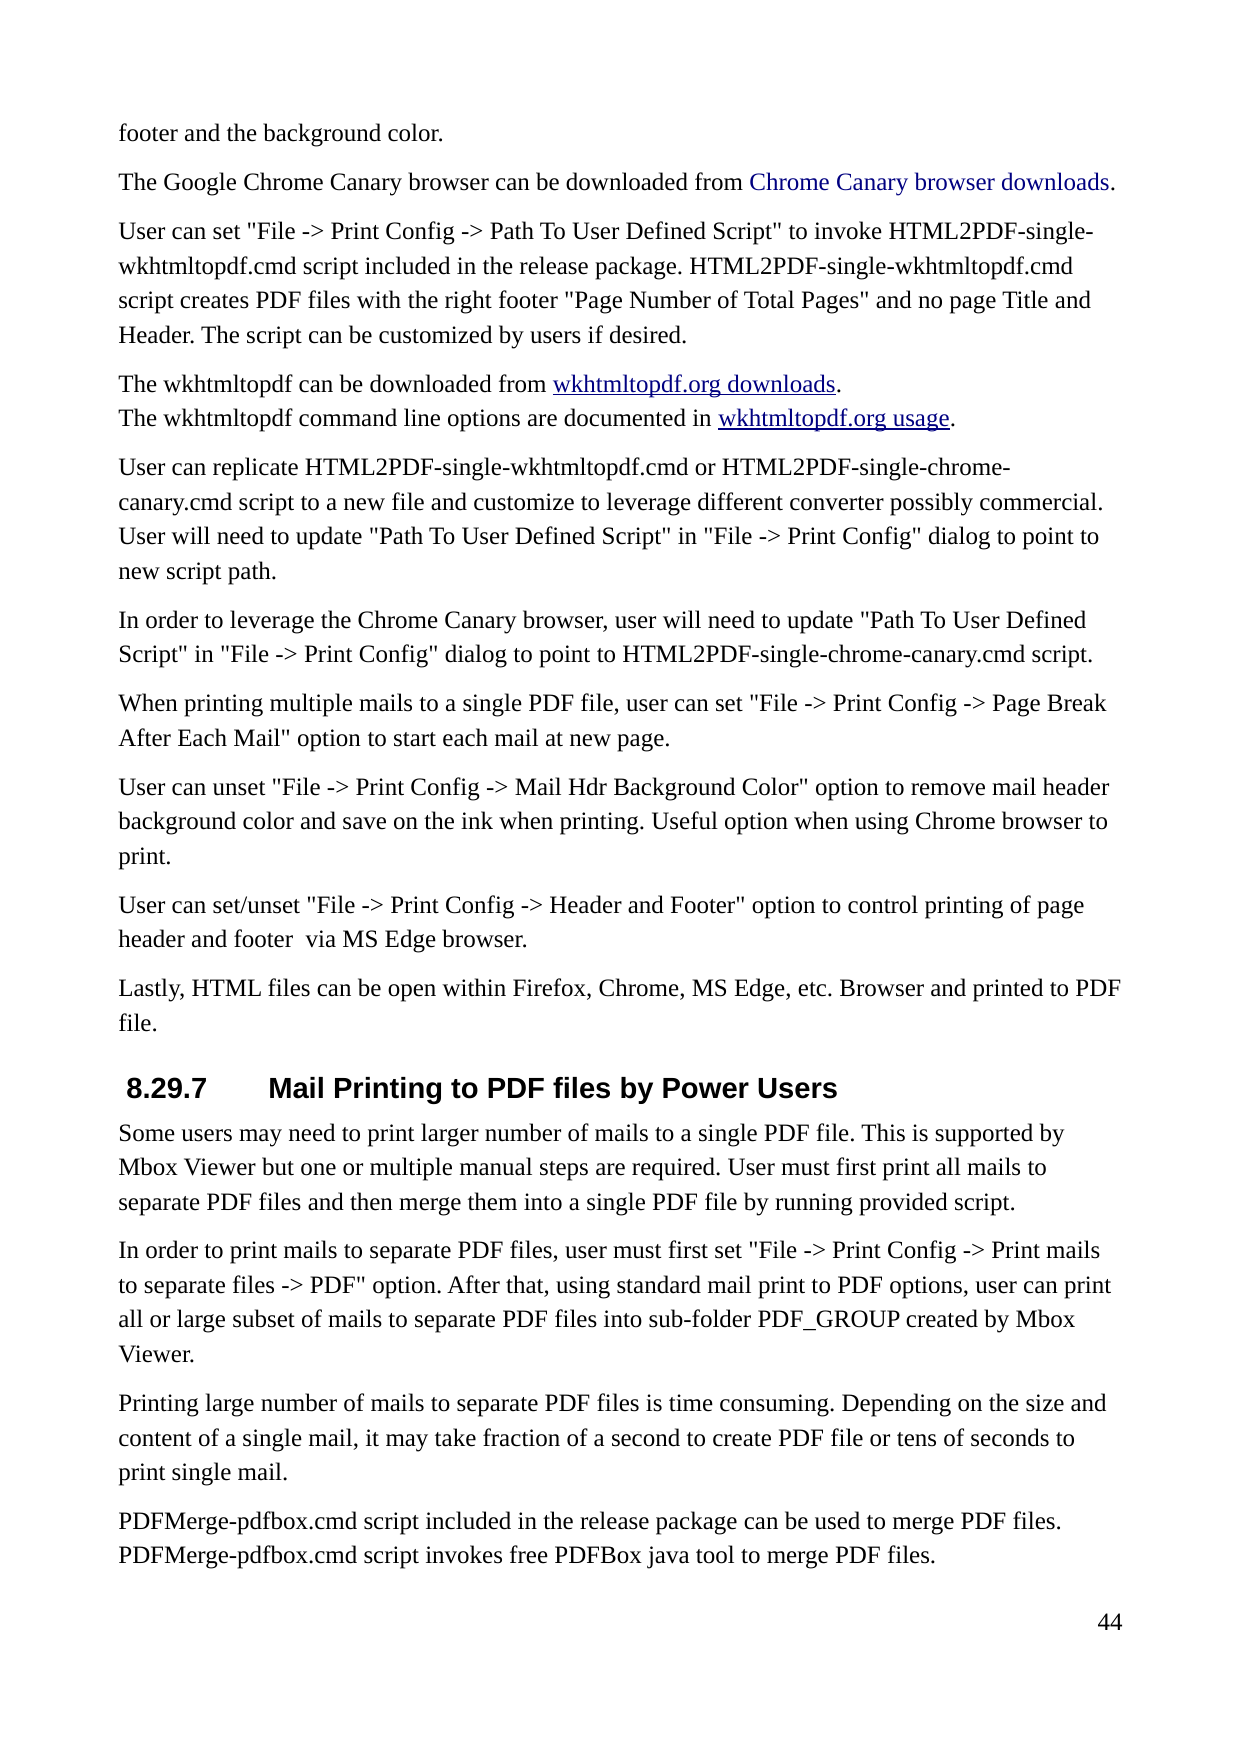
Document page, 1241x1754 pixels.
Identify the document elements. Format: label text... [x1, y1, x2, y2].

text Printing large number of mails to separate PDF files is time consuming. Depending on the size and content of a single mail, it may take fraction of a second to create PDF file or tens of seconds to print single mail. [118, 1388, 1122, 1486]
text The wkhtmltopdf can be downloaded from wkhtmltopdf.org downloads. The wkhtmltopdf command line options are documented in wkhtmltopdf.org usage. [118, 369, 1122, 432]
text In order to leverage the Chrome Canary browser, user will need to update "Path To User Defined Script" in "File -> Print Config" dialog to point to HTML2PDF-single-chrome-canary.cmd script. [118, 605, 1122, 668]
text Some users may need to print larger number of mails to a single PDF file. This is supported by Mbox Viewer but one or multiple manual steps are required. User must first print all mails to separate PDF files and then merge them into a single PDF file by running provided script. [118, 1118, 1122, 1215]
text User can set/unset "File -> Print Config -> Header and Footer" option to control printing of page header and footer via MS Edge browser. [118, 890, 1122, 953]
text User can unset "File -> Print Config -> Mail Hdr Background Color" option to remove mail header background color and save on the ink when printing. Useful option when using Chrome browser to print. [118, 772, 1122, 869]
text User can set "File -> Print Config -> Path To User Defined Script" to invoke HTML2PDF-single-wkhtmltopdf.cmd script included in the release package. HTML2PDF-single-wkhtmltopdf.cmd script creates PDF files with the right footer "Page Number of Total Pages" and no page Title and Header. The script can be customized by users if desired. [118, 216, 1122, 348]
text PDFMerge-pdfbox.cmd script included in the release package can be used to merge PDF files. PDFMerge-pdfbox.cmd script invokes free PDFBox java tool to merge PDF files. [118, 1506, 1122, 1569]
text Lastly, HTML files can be open within Firefox, Chrome, MS Edge, etc. Browser and printed to PDF file. [118, 973, 1122, 1037]
subtitle Mail Printing to PDF files by Power Users [118, 1072, 1122, 1105]
text footer and the background color. [118, 118, 1122, 147]
text The Google Chrome Canary browser can be downloaded from Chrome Canary browser downloads. [118, 167, 1122, 196]
text User can replicate HTML2PDF-single-wkhtmltopdf.cmd or HTML2PDF-single-chrome-canary.cmd script to a new file and customize to leverage different converter possibly commercial. User will need to update "Path To User Defined Script" in "File -> Print Config" dialog to point to new script path. [118, 452, 1122, 584]
text In order to print mails to separate PDF files, user must first set "File -> Print Config -> Print mails to separate files -> PDF" option. After that, using standard mail print to PDF options, user can print all or large subset of mails to separate PDF files into sub-folder PDF_GROUP created by Mbox Viewer. [118, 1236, 1122, 1368]
text When printing multiple mails to a single PDF file, user can set "File -> Print Config -> Page Break After Each Mail" option to start each mail at new page. [118, 688, 1122, 752]
